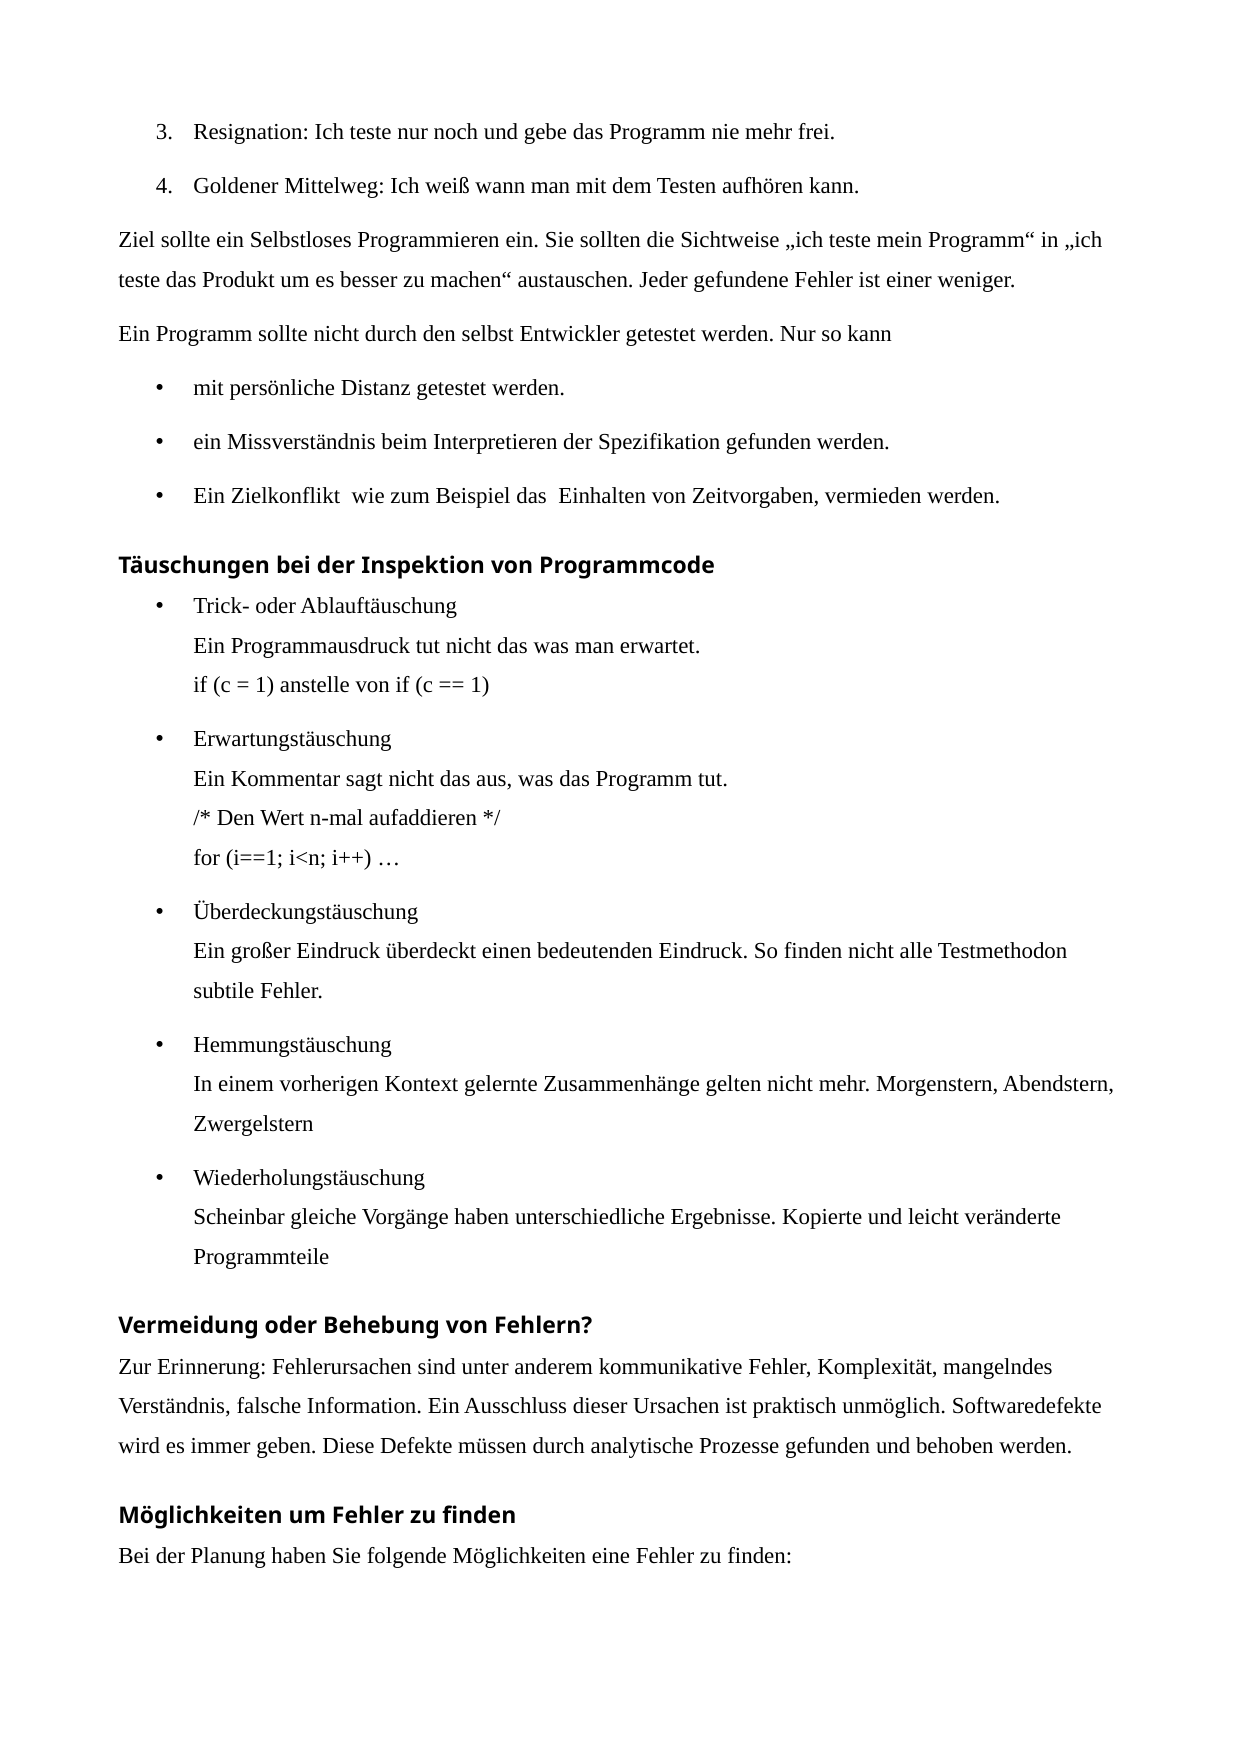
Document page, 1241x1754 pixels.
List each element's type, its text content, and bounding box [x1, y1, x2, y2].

text Ein Programm sollte nicht durch den selbst Entwickler getestet werden. Nur so kann [118, 320, 1122, 346]
list Resignation: Ich teste nur noch und gebe das Programm nie mehr frei. [156, 118, 1122, 144]
list mit persönliche Distanz getestet werden. [156, 374, 1122, 400]
list Goldener Mittelweg: Ich weiß wann man mit dem Testen aufhören kann. [156, 172, 1122, 198]
list Trick- oder Ablauftäuschung Ein Programmausdruck tut nicht das was man erwartet. if (c = 1) anstelle von if (c == 1) [156, 592, 1122, 698]
subtitle Möglichkeiten um Fehler zu finden [118, 1499, 1122, 1530]
list Ein Zielkonflikt wie zum Beispiel das Einhalten von Zeitvorgaben, vermieden werden. [156, 482, 1122, 508]
list Hemmungstäuschung In einem vorherigen Kontext gelernte Zusammenhänge gelten nicht mehr. Morgenstern, Abendstern, Zwergelstern [156, 1031, 1122, 1136]
list Wiederholungstäuschung Scheinbar gleiche Vorgänge haben unterschiedliche Ergebnisse. Kopierte und leicht veränderte Programmteile [156, 1164, 1122, 1269]
list Erwartungstäuschung Ein Kommentar sagt nicht das aus, was das Programm tut. /* Den Wert n-mal aufaddieren */ for (i==1; i<n; i++) … [156, 725, 1122, 870]
subtitle Vermeidung oder Behebung von Fehlern? [118, 1309, 1122, 1341]
text Ziel sollte ein Selbstloses Programmieren ein. Sie sollten die Sichtweise „ich teste mein Programm“ in „ich teste das Produkt um es besser zu machen“ austauschen. Jeder gefundene Fehler ist einer weniger. [118, 226, 1122, 292]
list Überdeckungstäuschung Ein großer Eindruck überdeckt einen bedeutenden Eindruck. So finden nicht alle Testmethodon subtile Fehler. [156, 898, 1122, 1003]
subtitle Täuschungen bei der Inspektion von Programmcode [118, 548, 1122, 580]
list ein Missverständnis beim Interpretieren der Spezifikation gefunden werden. [156, 428, 1122, 454]
text Zur Erinnerung: Fehlerursachen sind unter anderem kommunikative Fehler, Komplexität, mangelndes Verständnis, falsche Information. Ein Ausschluss dieser Ursachen ist praktisch unmöglich. Softwaredefekte wird es immer geben. Diese Defekte müssen durch analytische Prozesse gefunden und behoben werden. [118, 1353, 1122, 1458]
text Bei der Planung haben Sie folgende Möglichkeiten eine Fehler zu finden: [118, 1542, 1122, 1569]
